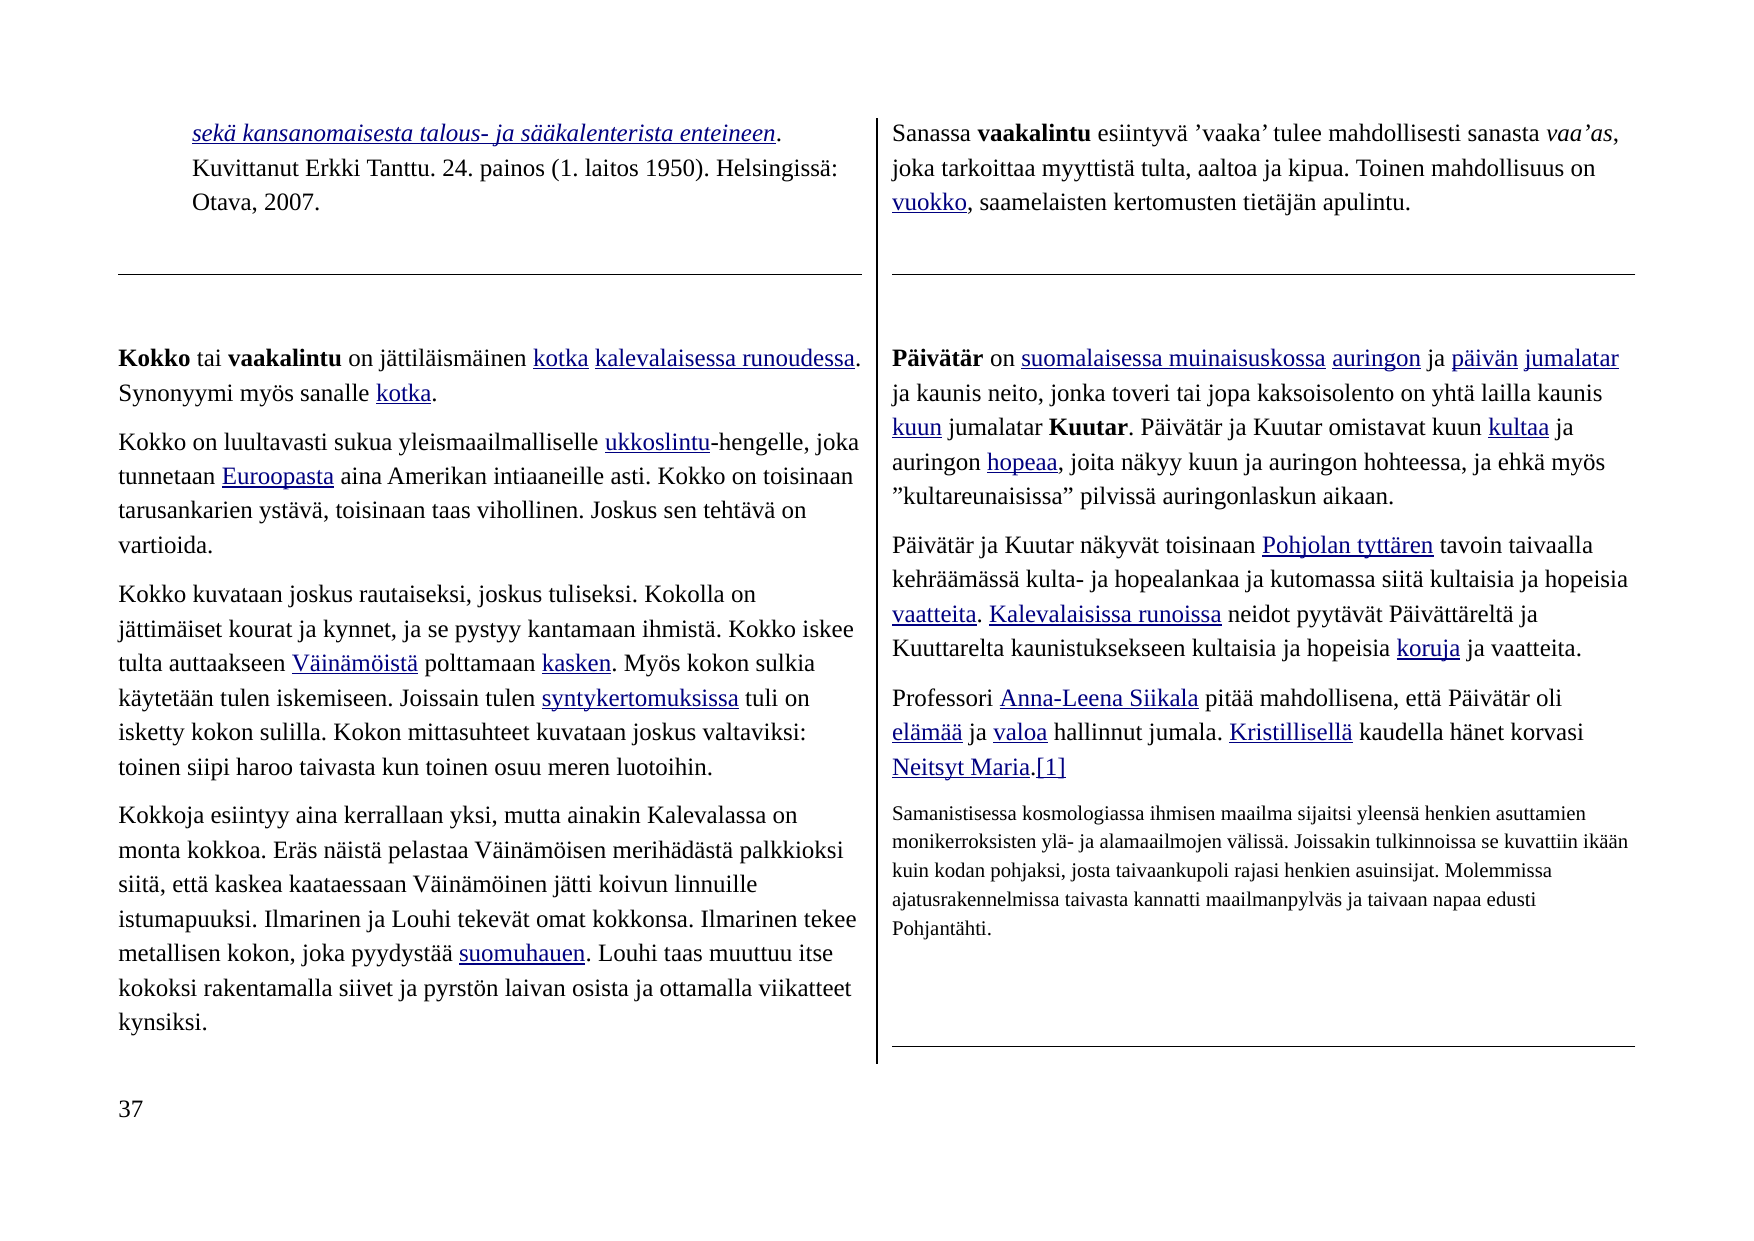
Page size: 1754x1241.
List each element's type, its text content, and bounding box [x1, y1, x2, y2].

text Kokko kuvataan joskus rautaiseksi, joskus tuliseksi. Kokolla on jättimäiset kourat ja kynnet, ja se pystyy kantamaan ihmistä. Kokko iskee tulta auttaakseen Väinämöistä polttamaan kasken. Myös kokon sulkia käytetään tulen iskemiseen. Joissain tulen syntykertomuksissa tuli on isketty kokon sulilla. Kokon mittasuhteet kuvataan joskus valtaviksi: toinen siipi haroo taivasta kun toinen osuu meren luotoihin. [118, 579, 862, 780]
text Kokko on luultavasti sukua yleismaailmalliselle ukkoslintu-hengelle, joka tunnetaan Euroopasta aina Amerikan intiaaneille asti. Kokko on toisinaan tarusankarien ystävä, toisinaan taas vihollinen. Joskus sen tehtävä on vartioida. [118, 427, 862, 559]
text Päivätär on suomalaisessa muinaisuskossa auringon ja päivän jumalatar ja kaunis neito, jonka toveri tai jopa kaksoisolento on yhtä lailla kaunis kuun jumalatar Kuutar. Päivätär ja Kuutar omistavat kuun kultaa ja auringon hopeaa, joita näkyy kuun ja auringon hohteessa, ja ehkä myös ”kultareunaisissa” pilvissä auringonlaskun aikaan. [892, 343, 1635, 510]
text Kokko tai vaakalintu on jättiläismäinen kotka kalevalaisessa runoudessa. Synonyymi myös sanalle kotka. [118, 343, 862, 406]
text Kokkoja esiintyy aina kerrallaan yksi, mutta ainakin Kalevalassa on monta kokkoa. Eräs näistä pelastaa Väinämöisen merihädästä palkkioksi siitä, että kaskea kaataessaan Väinämöinen jätti koivun linnuille istumapuuksi. Ilmarinen ja Louhi tekevät omat kokkonsa. Ilmarinen tekee metallisen kokon, joka pyydystää suomuhauen. Louhi taas muuttuu itse kokoksi rakentamalla siivet ja pyrstön laivan osista ja ottamalla viikatteet kynsiksi. [118, 801, 862, 1036]
text Samanistisessa kosmologiassa ihmisen maailma sijaitsi yleensä henkien asuttamien monikerroksisten ylä- ja alamaailmojen välissä. Joissakin tulkinnoissa se kuvattiin ikään kuin kodan pohjaksi, josta taivaankupoli rajasi henkien asuinsijat. Molemmissa ajatusrakennelmissa taivasta kannatti maailmanpylväs ja taivaan napaa edusti Pohjantähti. [892, 801, 1635, 940]
list sekä kansanomaisesta talous- ja sääkalenterista enteineen. Kuvittanut Erkki Tanttu. 24. painos (1. laitos 1950). Helsingissä: Otava, 2007. [162, 118, 862, 216]
text Sanassa vaakalintu esiintyvä ’vaaka’ tulee mahdollisesti sanasta vaa’as, joka tarkoittaa myyttistä tulta, aaltoa ja kipua. Toinen mahdollisuus on vuokko, saamelaisten kertomusten tietäjän apulintu. [892, 118, 1635, 216]
text Päivätär ja Kuutar näkyvät toisinaan Pohjolan tyttären tavoin taivaalla kehräämässä kulta- ja hopealankaa ja kutomassa siitä kultaisia ja hopeisia vaatteita. Kalevalaisissa runoissa neidot pyytävät Päivättäreltä ja Kuuttarelta kaunistuksekseen kultaisia ja hopeisia koruja ja vaatteita. [892, 530, 1635, 662]
text Professori Anna-Leena Siikala pitää mahdollisena, että Päivätär oli elämää ja valoa hallinnut jumala. Kristillisellä kaudella hänet korvasi Neitsyt Maria.[1] [892, 683, 1635, 780]
